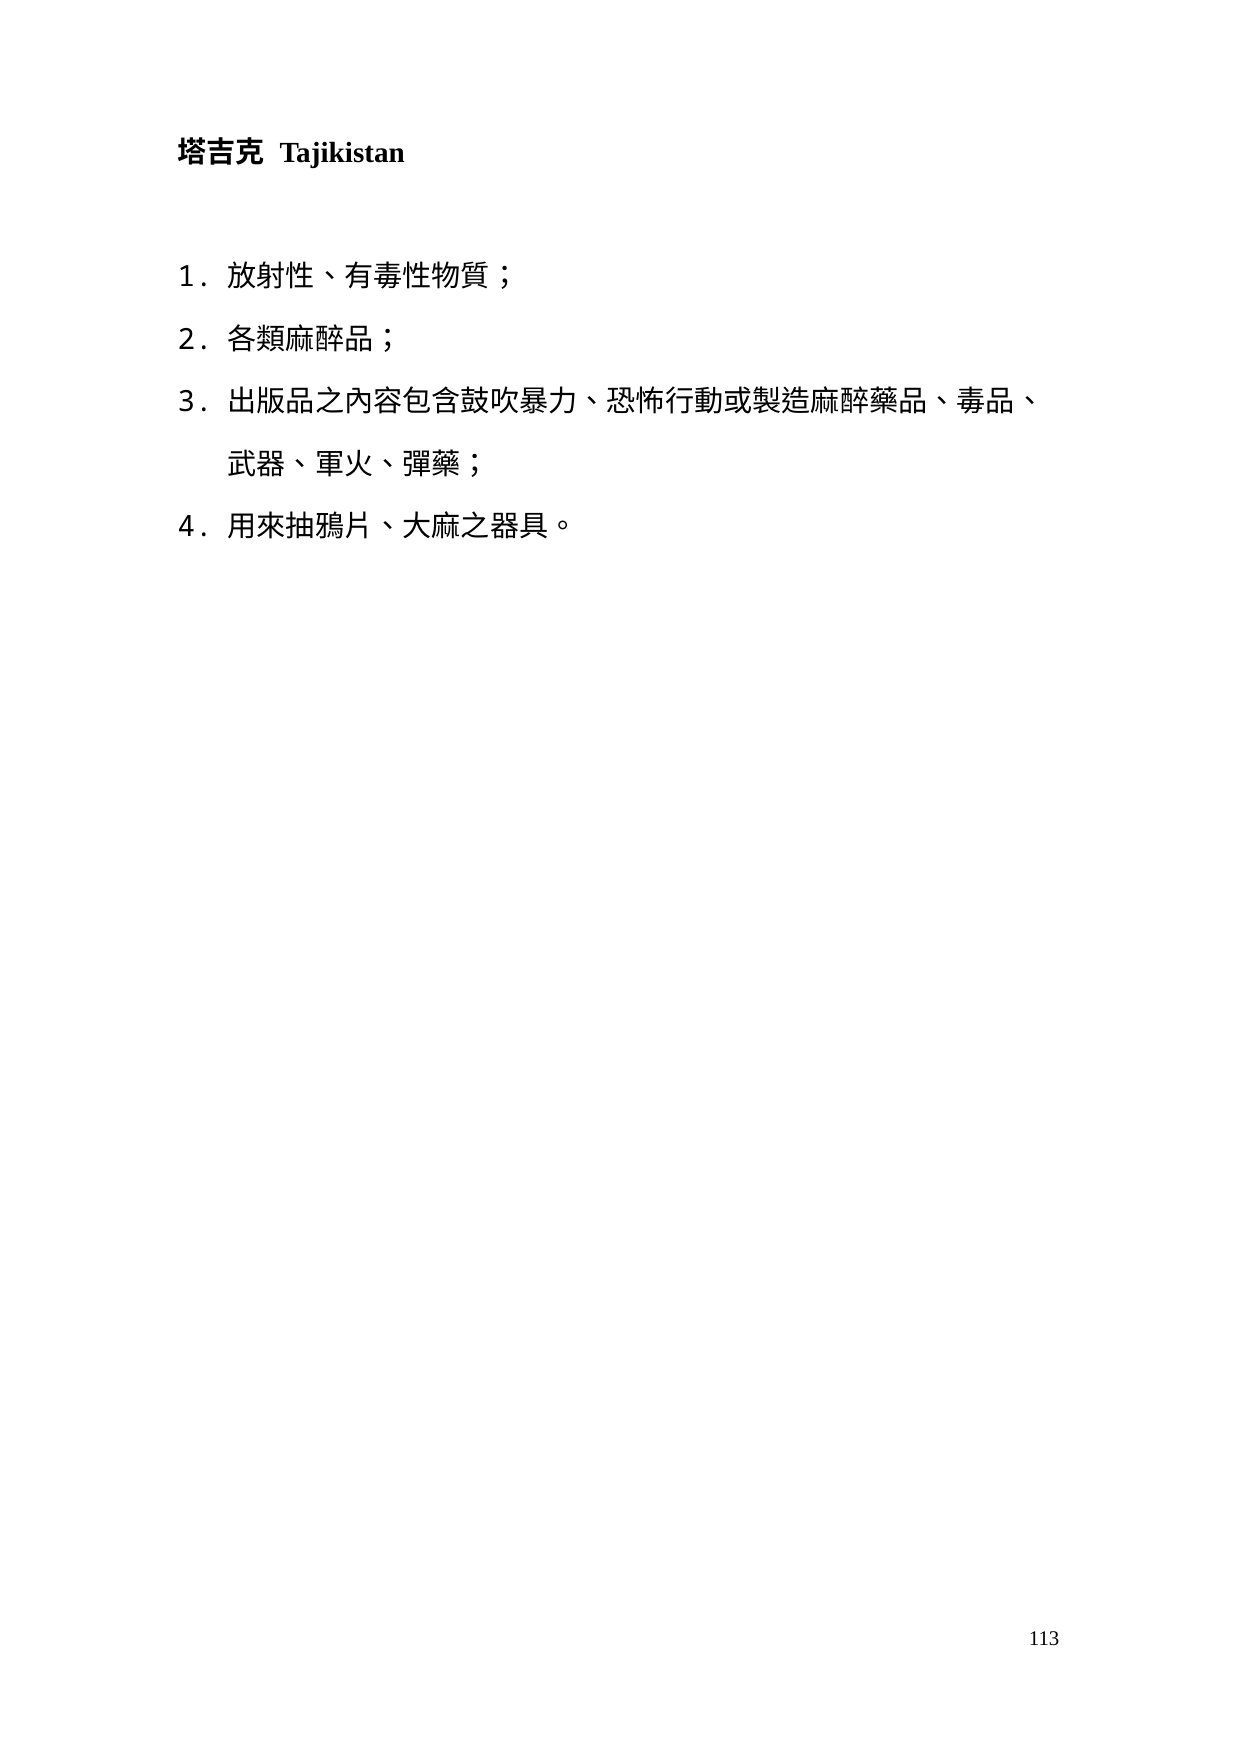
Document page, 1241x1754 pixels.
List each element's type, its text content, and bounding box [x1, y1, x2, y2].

list 放射性、有毒性物質； [177, 233, 1063, 295]
list 各類麻醉品； [177, 295, 1063, 358]
list 用來抽鴉片、大麻之器具。 [177, 483, 1063, 545]
text 塔吉克 Tajikistan [177, 108, 1063, 170]
list 出版品之內容包含鼓吹暴力、恐怖行動或製造麻醉藥品、毒品、武器、軍火、彈藥； [177, 358, 1063, 483]
